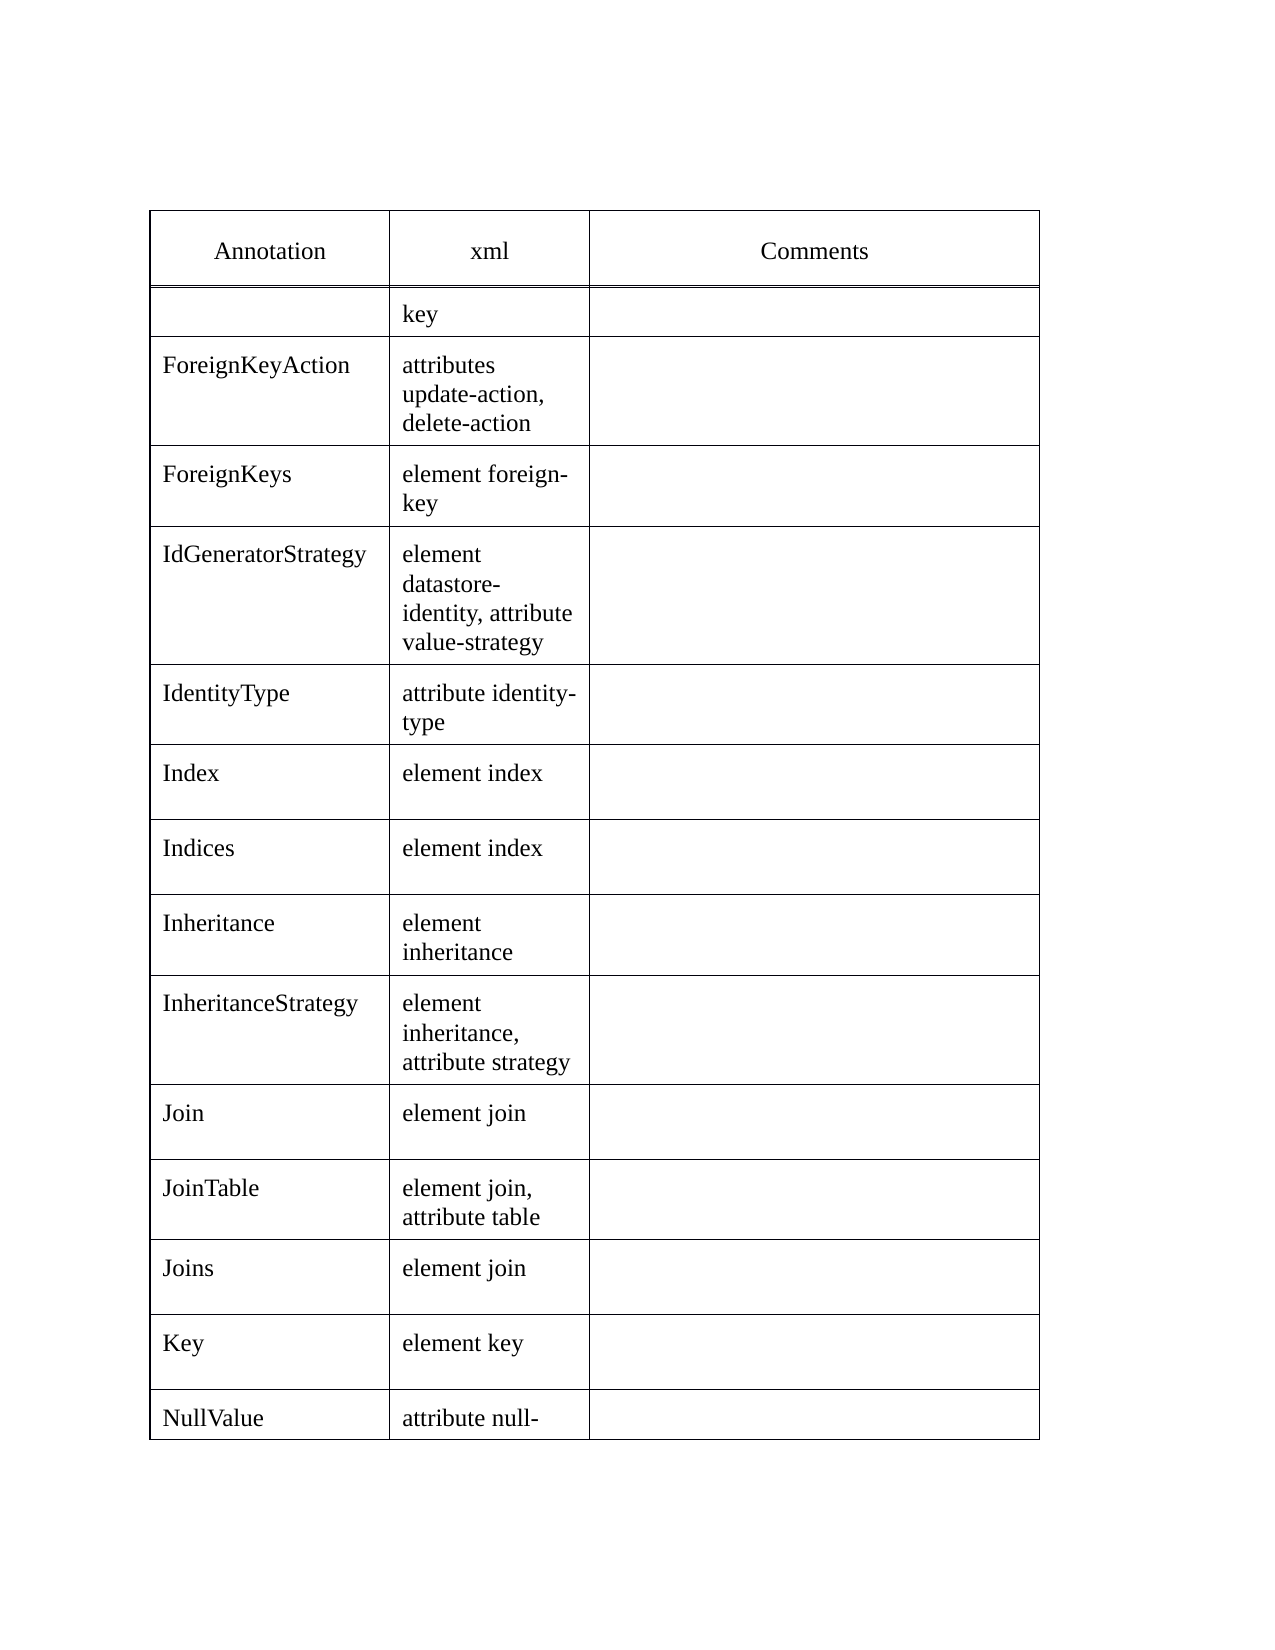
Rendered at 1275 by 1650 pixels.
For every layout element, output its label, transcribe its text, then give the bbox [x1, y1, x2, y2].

table_cell Index [151, 745, 389, 819]
table_header Annotation [151, 211, 389, 285]
table_header Comments [590, 211, 1039, 285]
table_cell [590, 1240, 1039, 1314]
table_cell [590, 895, 1039, 974]
table_cell element key [390, 1315, 589, 1389]
table_cell [590, 820, 1039, 894]
table_cell [590, 337, 1039, 445]
table_cell element foreign-key [390, 446, 589, 526]
table_cell [151, 288, 389, 336]
table_cell element datastore-identity, attribute value-strategy [390, 527, 589, 664]
table_cell element inheritance [390, 895, 589, 974]
table_cell Joins [151, 1240, 389, 1314]
table_cell element join, attribute table [390, 1160, 589, 1239]
table_cell [590, 976, 1039, 1084]
table_cell [590, 446, 1039, 526]
table_cell InheritanceStrategy [151, 976, 389, 1084]
table_cell [590, 1315, 1039, 1389]
table_cell element inheritance, attribute strategy [390, 976, 589, 1084]
table_cell [590, 745, 1039, 819]
table_cell [590, 527, 1039, 664]
table_cell element index [390, 820, 589, 894]
table_cell element index [390, 745, 589, 819]
table_cell IdGeneratorStrategy [151, 527, 389, 664]
table_cell Join [151, 1085, 389, 1159]
table_cell NullValue [151, 1390, 389, 1439]
table_cell [590, 665, 1039, 744]
table_cell Inheritance [151, 895, 389, 974]
table_cell [590, 1390, 1039, 1439]
table_cell Indices [151, 820, 389, 894]
table_cell key [390, 288, 589, 336]
table_cell attribute null- [390, 1390, 589, 1439]
table_cell attributes update-action, delete-action [390, 337, 589, 445]
table_cell element join [390, 1085, 589, 1159]
table_cell element join [390, 1240, 589, 1314]
table_cell [590, 288, 1039, 336]
table_header xml [390, 211, 589, 285]
table_cell [590, 1085, 1039, 1159]
table_cell attribute identity-type [390, 665, 589, 744]
table_cell ForeignKeys [151, 446, 389, 526]
table_cell IdentityType [151, 665, 389, 744]
table_cell Key [151, 1315, 389, 1389]
table_cell ForeignKeyAction [151, 337, 389, 445]
table_cell [590, 1160, 1039, 1239]
table_cell JoinTable [151, 1160, 389, 1239]
